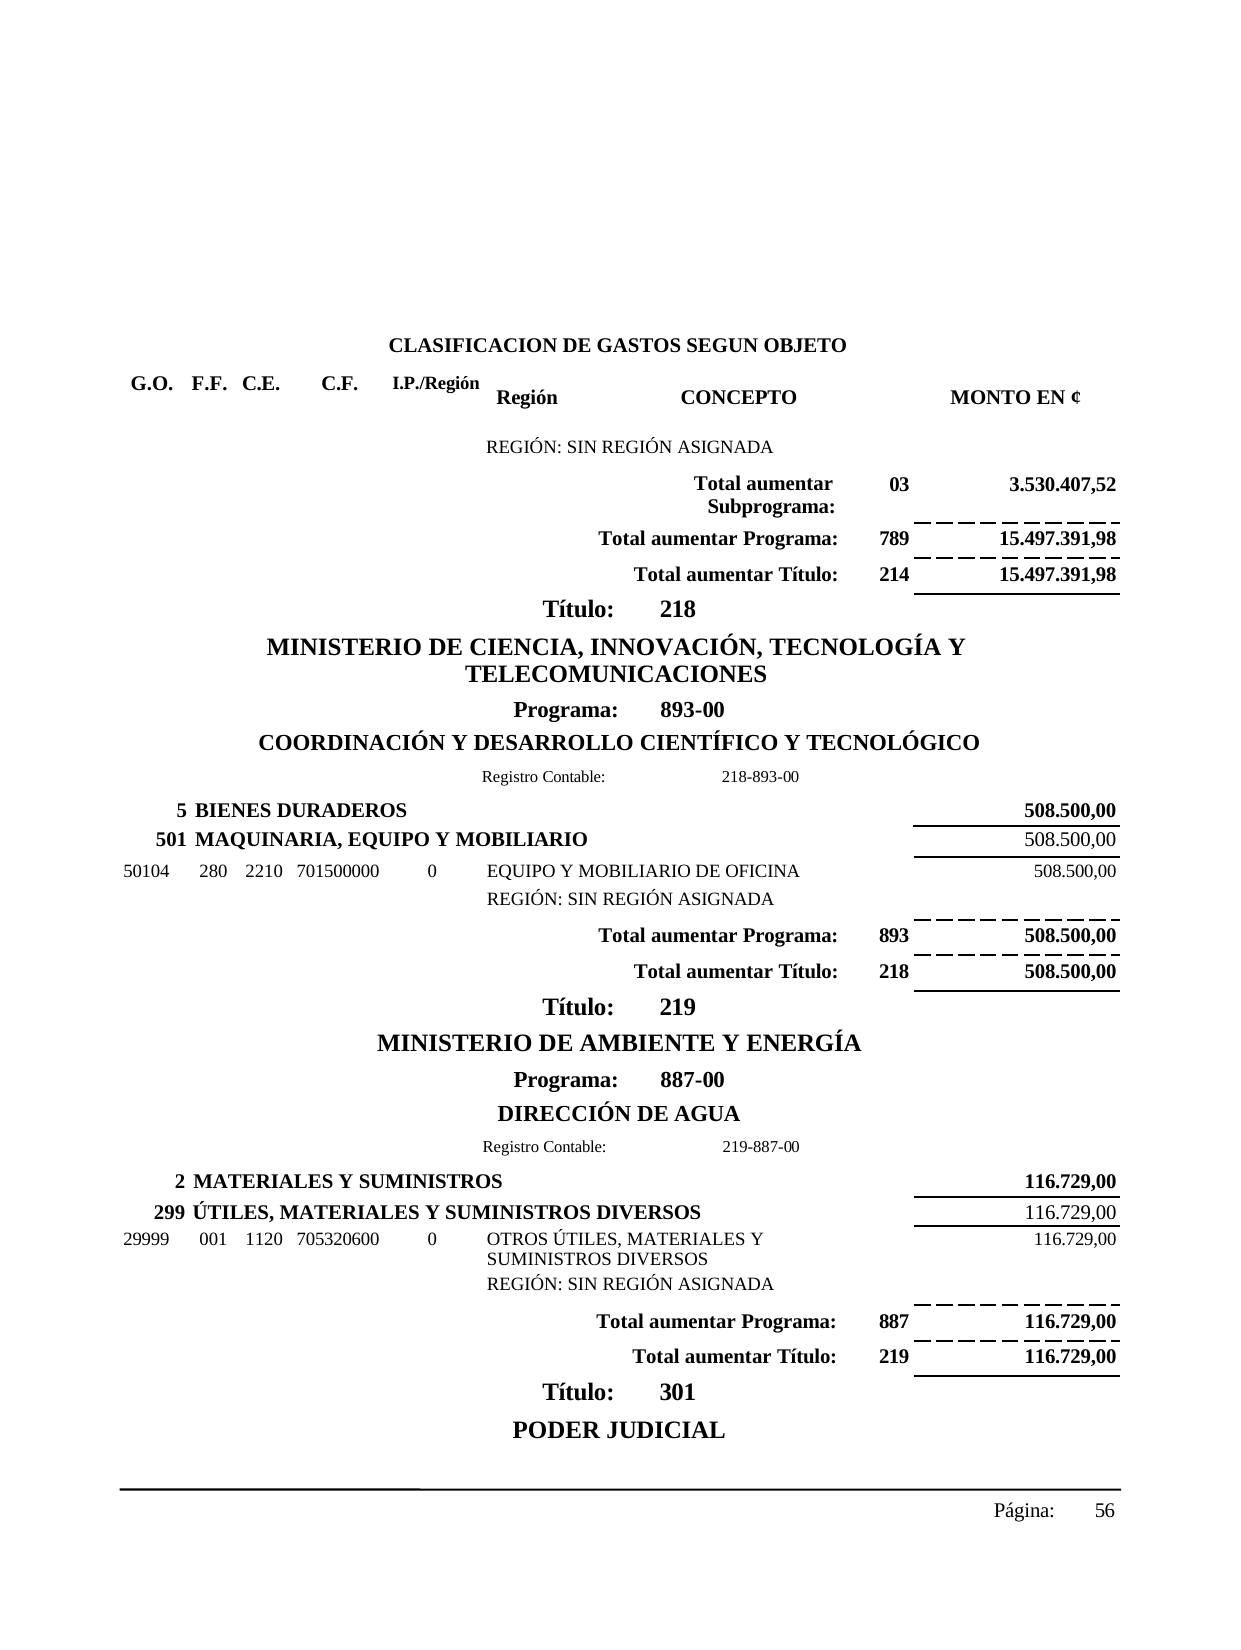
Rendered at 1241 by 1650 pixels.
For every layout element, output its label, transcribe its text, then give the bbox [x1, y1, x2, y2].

table_header 3.530.407,52 [914, 473, 1120, 522]
table_header 280 2210 701500000 [185, 856, 404, 884]
table_header Registro Contable: 2 MATERIALES Y SUMINISTROS [118, 1138, 713, 1196]
table_cell [859, 990, 914, 1020]
table_header 508.500,00 [914, 858, 1120, 884]
table_cell [859, 593, 914, 623]
text CONCEPTO MONTO EN ¢ [680, 385, 1137, 409]
table_cell 116.729,00 [914, 1227, 1120, 1271]
table_cell [713, 1196, 914, 1225]
table_cell 15.497.391,98 [914, 557, 1120, 592]
table_cell Título: 218 [537, 593, 858, 623]
table_cell 508.500,00 [914, 919, 1120, 954]
text Programa: 887-00 [103, 1066, 1135, 1092]
text Registro Contable: 218-893-00 [482, 767, 1137, 786]
table_cell 29999 [118, 1225, 184, 1271]
text Región [496, 385, 563, 409]
subtitle MINISTERIO DE CIENCIA, INNOVACIÓN, TECNOLOGÍA Y TELECOMUNICACIONES [266, 633, 966, 688]
table_cell [859, 1271, 914, 1304]
table_cell 15.497.391,98 [914, 522, 1120, 557]
table_cell 219 [859, 1340, 914, 1375]
table_cell [914, 1377, 1120, 1406]
text 5 BIENES DURADEROS 508.500,00 [103, 798, 1116, 822]
table_cell Título: 219 [462, 990, 858, 1020]
table_header 219-887-00 [713, 1138, 914, 1196]
table_cell 001 1120 705320600 [185, 1225, 404, 1271]
table_header [859, 856, 914, 884]
table_cell Total aumentar Título: [462, 954, 858, 989]
table_cell 299 ÚTILES, MATERIALES Y SUMINISTROS DIVERSOS [118, 1196, 713, 1225]
table_cell [859, 1225, 914, 1271]
table_cell [859, 884, 914, 919]
table_cell 893 [859, 919, 914, 954]
table_cell [859, 1375, 914, 1406]
table_cell [118, 1271, 462, 1406]
subtitle COORDINACIÓN Y DESARROLLO CIENTÍFICO Y TECNOLÓGICO [103, 729, 1135, 756]
table_cell 214 [859, 557, 914, 592]
table_cell [914, 595, 1120, 623]
table_cell [914, 884, 1120, 919]
table_cell 887 [859, 1304, 914, 1339]
text REGIÓN: SIN REGIÓN ASIGNADA [486, 436, 1137, 457]
table_header Total aumentar Subprograma: [537, 473, 858, 522]
table_header 116.729,00 [914, 1138, 1120, 1196]
text G.O. F.F. C.E. C.F. I.P./Región [130, 371, 482, 395]
subtitle DIRECCIÓN DE AGUA [103, 1100, 1135, 1126]
table_header 0 [404, 856, 462, 884]
table_cell 116.729,00 [914, 1304, 1120, 1339]
table_cell [118, 884, 462, 1020]
subtitle MINISTERIO DE AMBIENTE Y ENERGÍA [103, 1028, 1135, 1057]
table_header 50104 [118, 856, 184, 884]
table_cell Total aumentar Programa: [462, 919, 858, 954]
table_cell REGIÓN: SIN REGIÓN ASIGNADA [462, 1271, 858, 1304]
table_cell Total aumentar Título: [537, 557, 858, 592]
table_cell [914, 992, 1120, 1020]
text 501 MAQUINARIA, EQUIPO Y MOBILIARIO 508.500,00 [103, 824, 1116, 851]
table_cell 116.729,00 [914, 1340, 1120, 1375]
table_cell REGIÓN: SIN REGIÓN ASIGNADA [462, 884, 858, 919]
table_cell Total aumentar Programa: [537, 522, 858, 557]
table_cell 508.500,00 [914, 954, 1120, 989]
table_cell Total aumentar Programa: [462, 1304, 858, 1339]
table_cell OTROS ÚTILES, MATERIALES Y SUMINISTROS DIVERSOS [462, 1225, 858, 1271]
table_cell 218 [859, 954, 914, 989]
table_cell 0 [404, 1225, 462, 1271]
table_header 03 [859, 473, 914, 522]
table_cell Título: 301 [462, 1375, 858, 1406]
text CLASIFICACION DE GASTOS SEGUN OBJETO [152, 333, 1083, 357]
table_cell 116.729,00 [914, 1198, 1120, 1225]
table_cell [914, 1271, 1120, 1304]
table_header EQUIPO Y MOBILIARIO DE OFICINA [462, 856, 858, 884]
subtitle PODER JUDICIAL [152, 1415, 1086, 1444]
table_cell 789 [859, 522, 914, 557]
table_cell Total aumentar Título: [462, 1340, 858, 1375]
text Programa: 893-00 [103, 696, 1135, 722]
